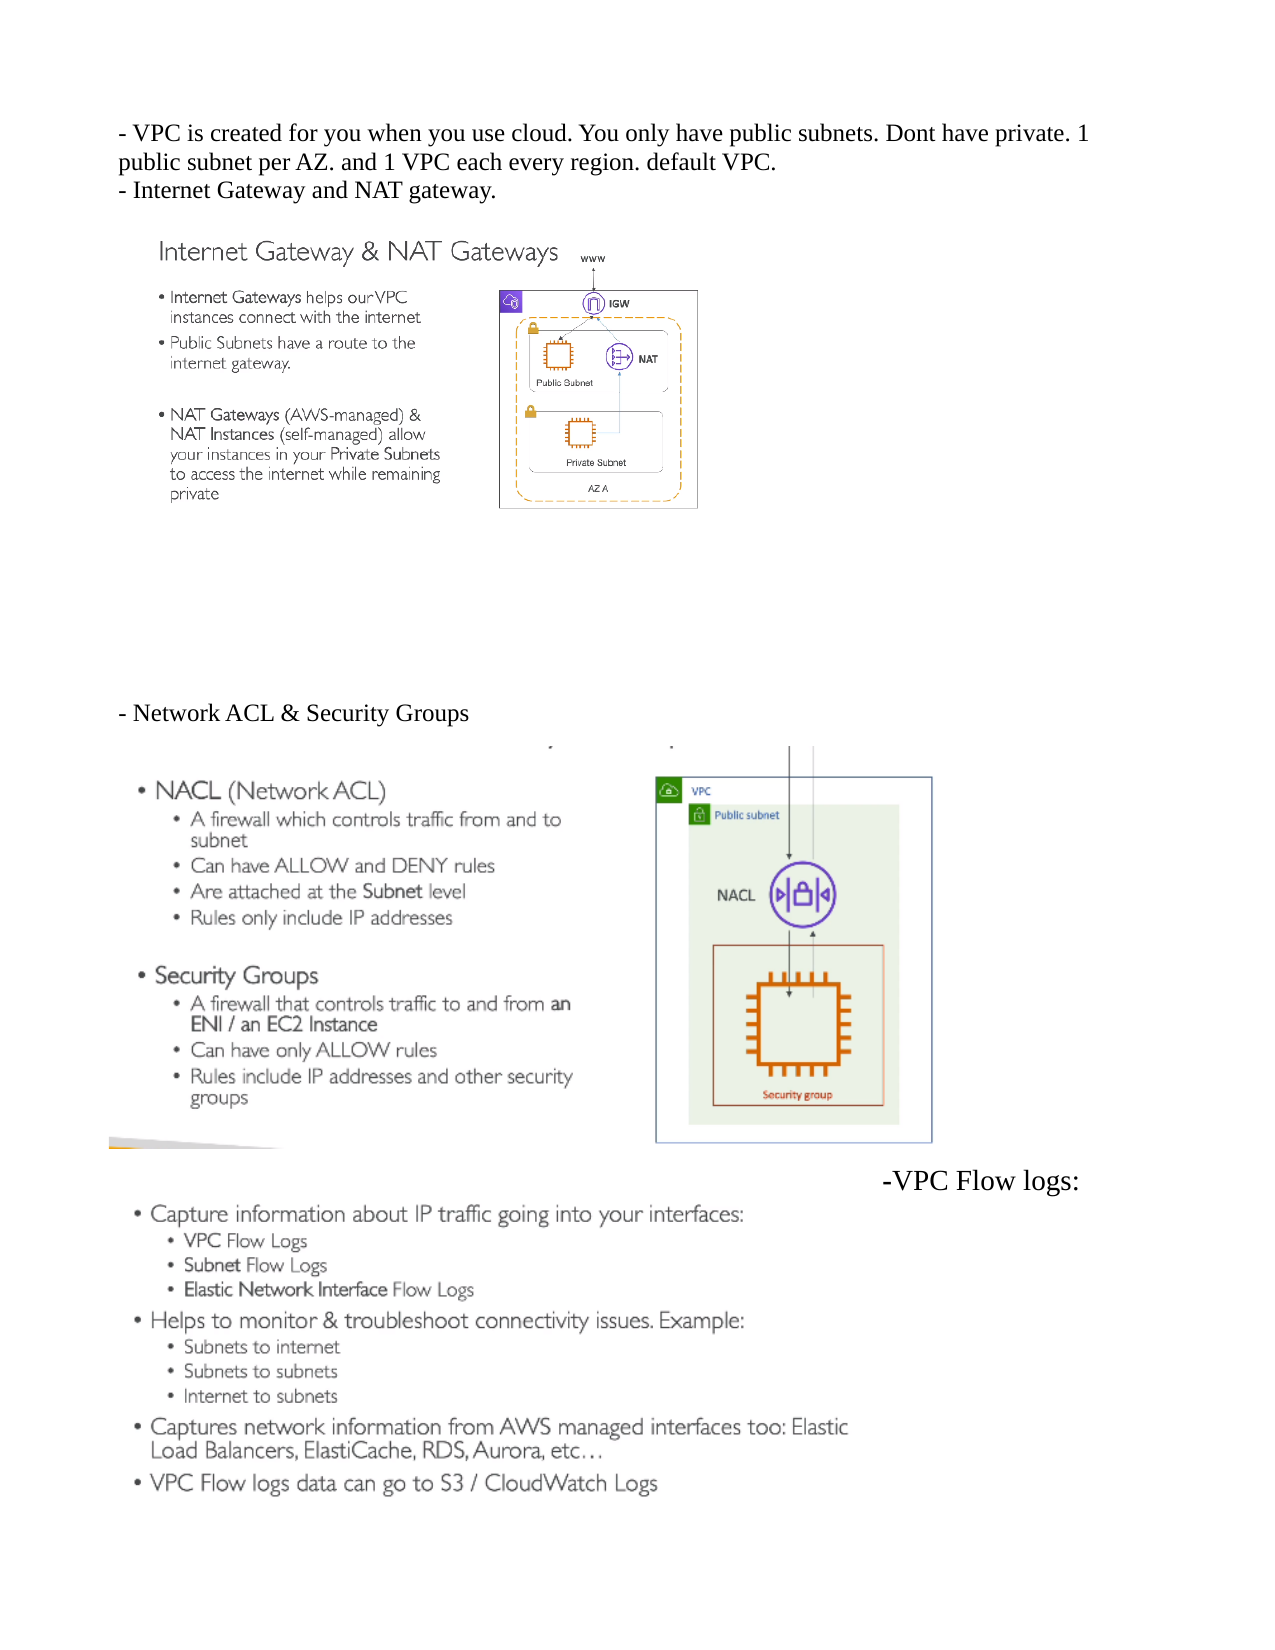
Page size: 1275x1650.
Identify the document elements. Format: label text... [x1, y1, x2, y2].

picture [117, 1184, 883, 1508]
picture [150, 228, 704, 516]
text - Network ACL & Security Groups [118, 698, 1157, 727]
text - Internet Gateway and NAT gateway. [118, 176, 1157, 204]
text - VPC is created for you when you use cloud. You only have public subnets. Dont have private. 1 public subnet per AZ. and 1 VPC each every region. default VPC. [118, 118, 1157, 176]
text -VPC Flow logs: [118, 1163, 1157, 1196]
picture [108, 746, 962, 1149]
